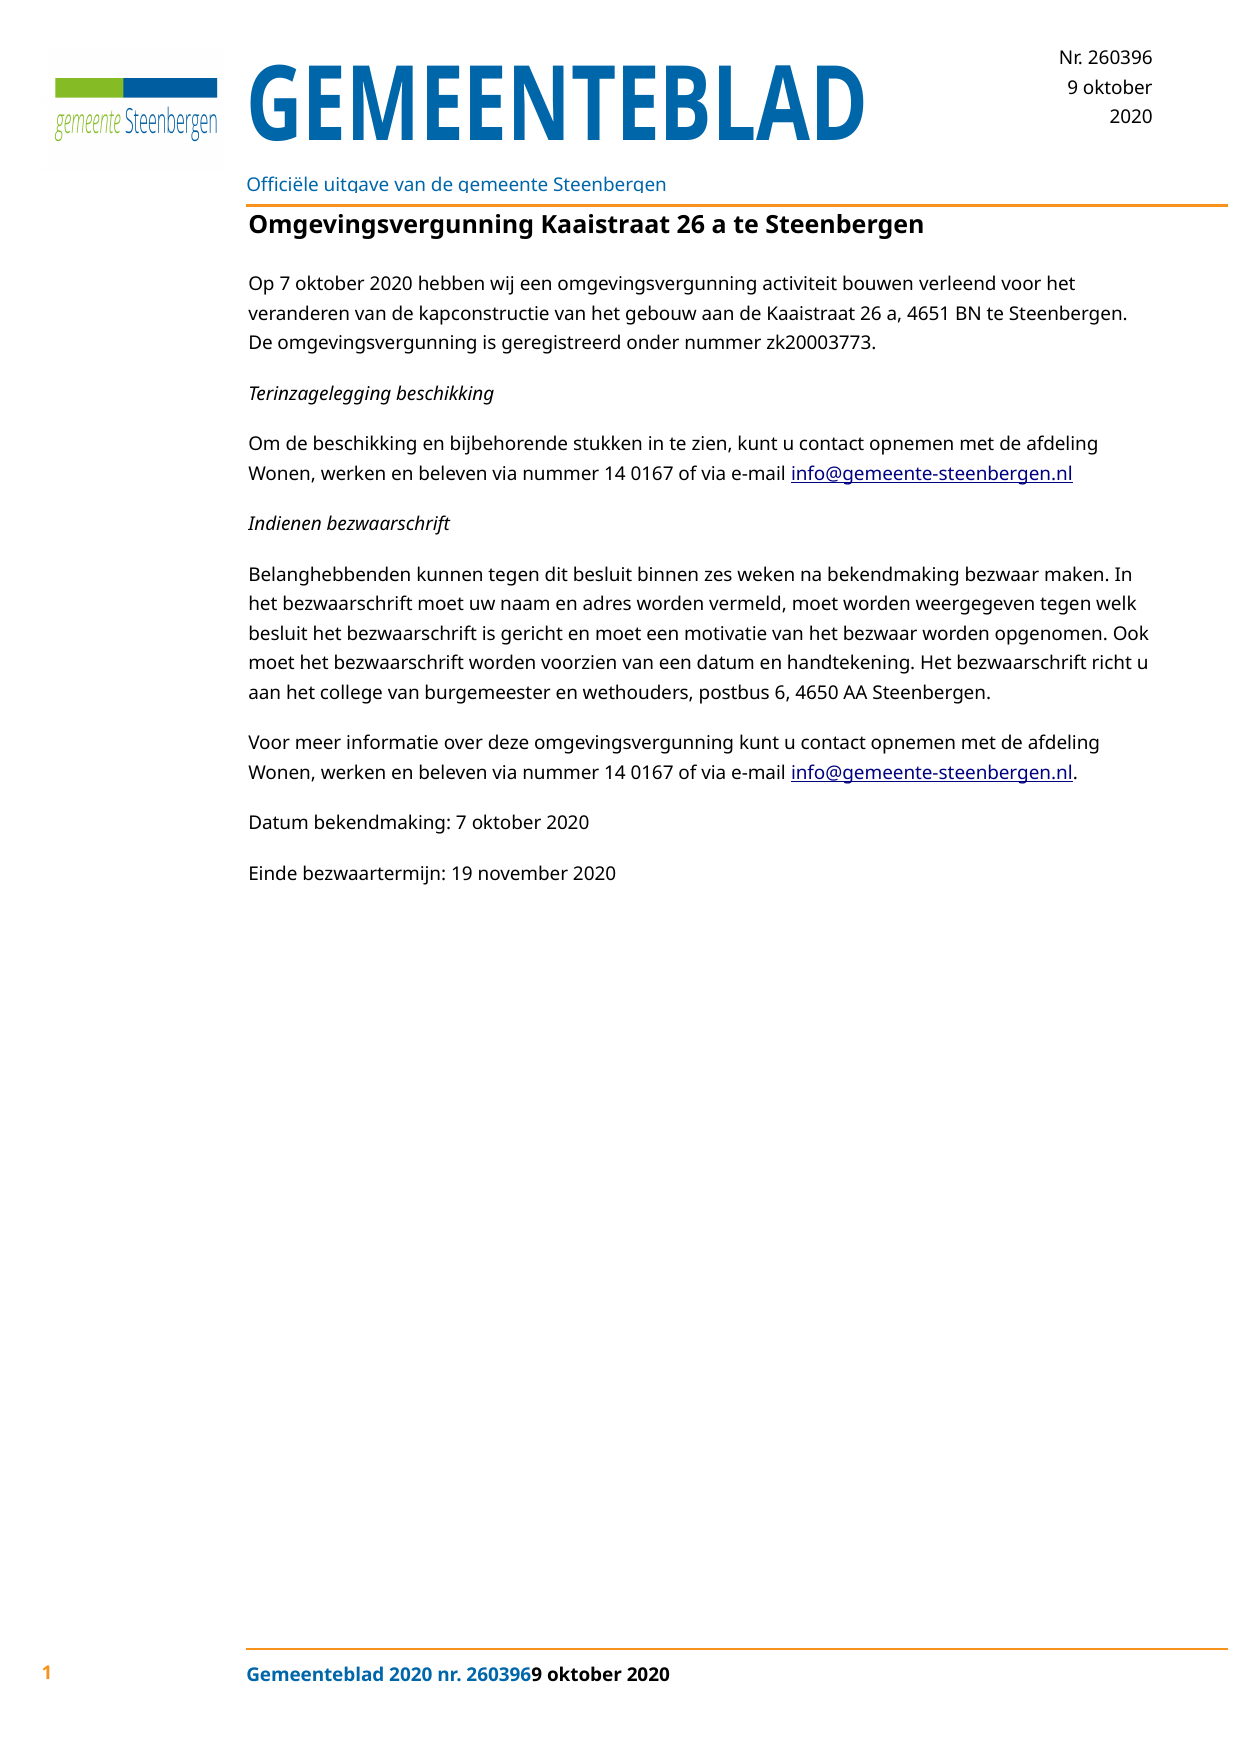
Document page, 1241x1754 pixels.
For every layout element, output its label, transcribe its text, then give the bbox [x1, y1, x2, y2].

text Terinzagelegging beschikking [248, 380, 1152, 406]
text Voor meer informatie over deze omgevingsvergunning kunt u contact opnemen met de afdeling Wonen, werken en beleven via nummer 14 0167 of via e-mail info@gemeente-steenbergen.nl. [248, 729, 1152, 785]
text Indienen bezwaarschrift [248, 510, 1152, 536]
text Einde bezwaartermijn: 19 november 2020 [248, 860, 1152, 886]
text Datum bekendmaking: 7 oktober 2020 [248, 809, 1152, 835]
text Om de beschikking en bijbehorende stukken in te zien, kunt u contact opnemen met de afdeling Wonen, werken en beleven via nummer 14 0167 of via e-mail info@gemeente-steenbergen.nl [248, 430, 1152, 486]
text Op 7 oktober 2020 hebben wij een omgevingsvergunning activiteit bouwen verleend voor het veranderen van de kapconstructie van het gebouw aan de Kaaistraat 26 a, 4651 BN te Steenbergen. De omgevingsvergunning is geregistreerd onder nummer zk20003773. [248, 270, 1152, 355]
text Belanghebbenden kunnen tegen dit besluit binnen zes weken na bekendmaking bezwaar maken. In het bezwaarschrift moet uw naam en adres worden vermeld, moet worden weergegeven tegen welk besluit het bezwaarschrift is gericht en moet een motivatie van het bezwaar worden opgenomen. Ook moet het bezwaarschrift worden voorzien van een datum en handtekening. Het bezwaarschrift richt u aan het college van burgemeester en wethouders, postbus 6, 4650 AA Steenbergen. [248, 561, 1152, 705]
text Omgevingsvergunning Kaaistraat 26 a te Steenbergen [248, 207, 1152, 241]
picture [41, 47, 231, 172]
